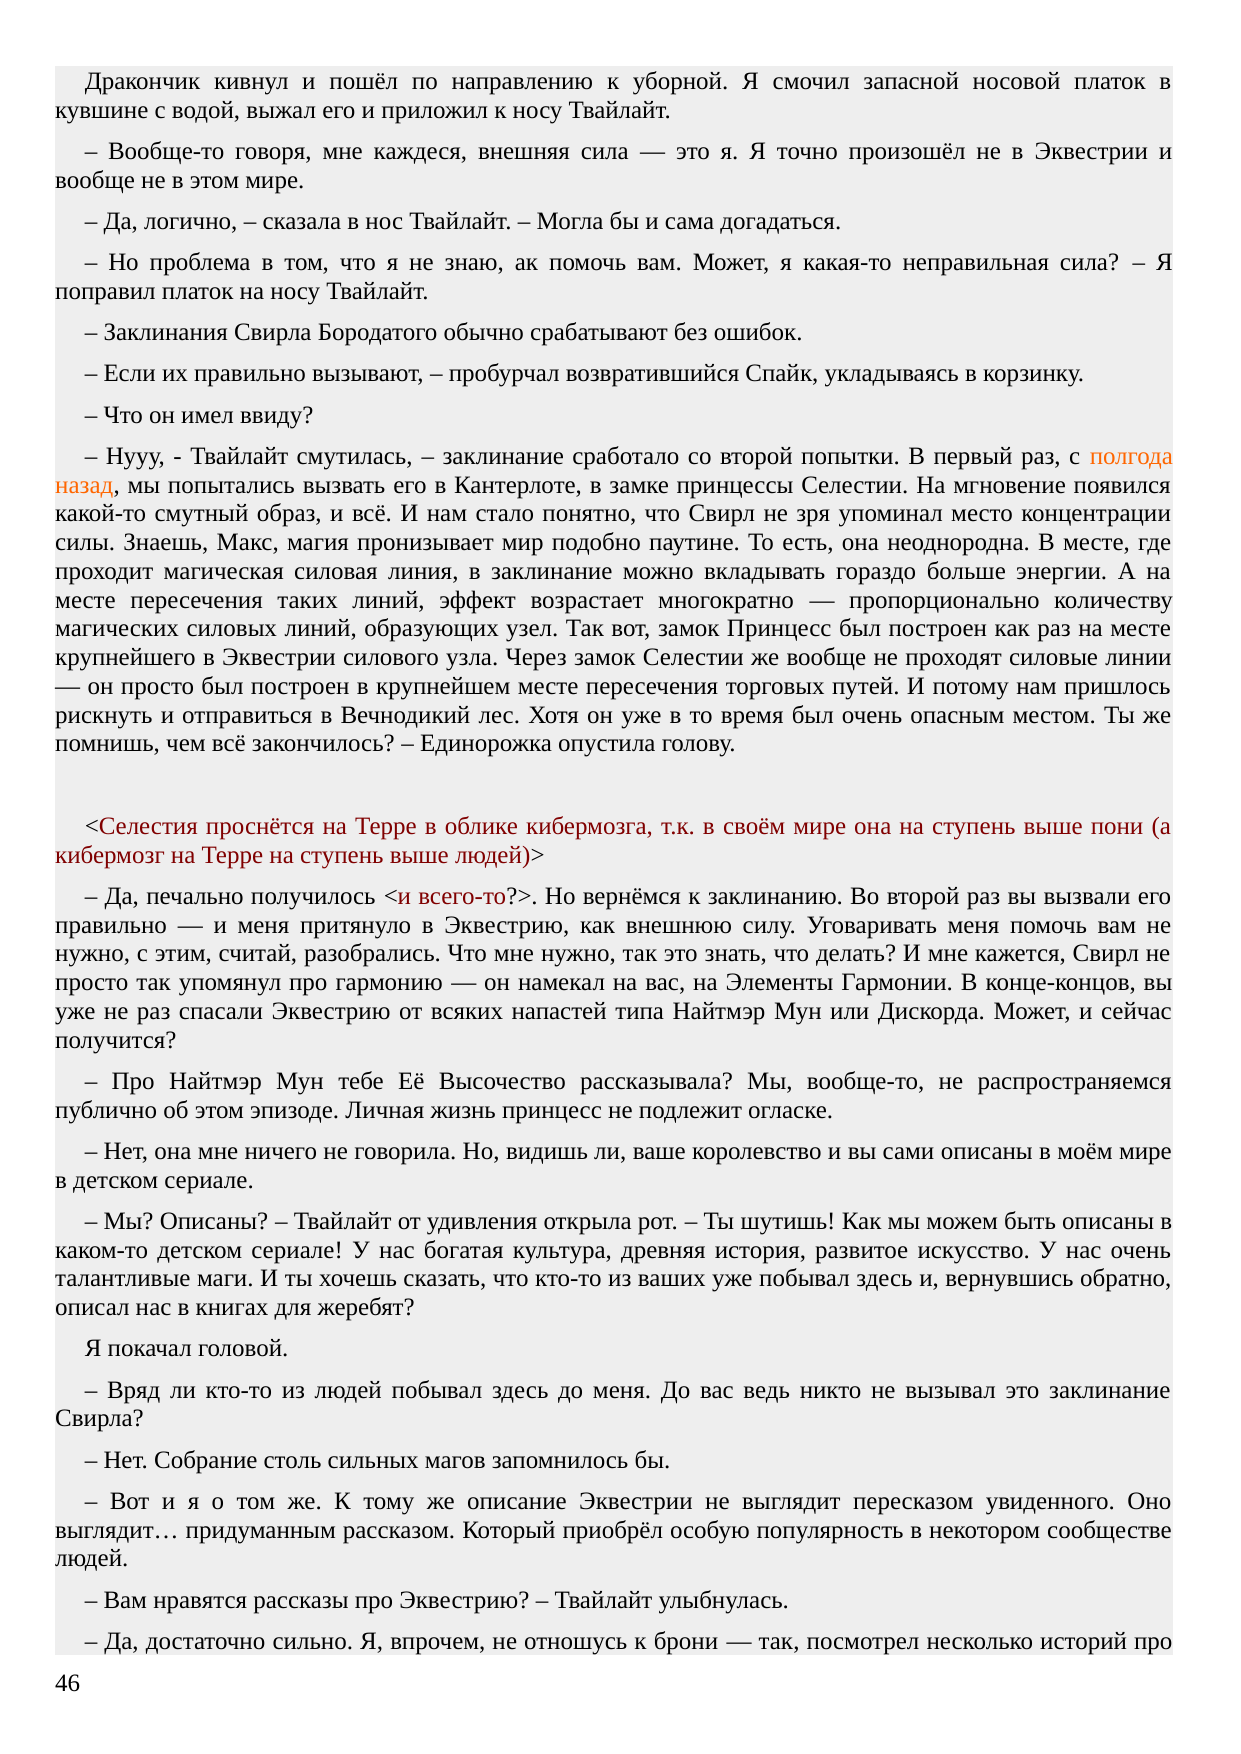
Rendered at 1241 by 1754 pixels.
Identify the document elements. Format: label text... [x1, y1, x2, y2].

text – Но проблема в том, что я не знаю, ак помочь вам. Может, я какая-то неправильная сила? – Я поправил платок на носу Твайлайт. [55, 247, 1173, 305]
text – Мы? Описаны? – Твайлайт от удивления открыла рот. – Ты шутишь! Как мы можем быть описаны в каком-то детском сериале! У нас богатая культура, древняя история, развитое искусство. У нас очень талантливые маги. И ты хочешь сказать, что кто-то из ваших уже побывал здесь и, вернувшись обратно, описал нас в книгах для жеребят? [55, 1206, 1173, 1321]
text Я покачал головой. [55, 1333, 1173, 1362]
text – Если их правильно вызывают, – пробурчал возвратившийся Спайк, укладываясь в корзинку. [55, 358, 1173, 387]
text – Про Найтмэр Мун тебе Её Высочество рассказывала? Мы, вообще-то, не распространяемся публично об этом эпизоде. Личная жизнь принцесс не подлежит огласке. [55, 1066, 1173, 1123]
text – Да, печально получилось <и всего-то?>. Но вернёмся к заклинанию. Во второй раз вы вызвали его правильно — и меня притянуло в Эквестрию, как внешнюю силу. Уговаривать меня помочь вам не нужно, с этим, считай, разобрались. Что мне нужно, так это знать, что делать? И мне кажется, Свирл не просто так упомянул про гармонию — он намекал на вас, на Элементы Гармонии. В конце-концов, вы уже не раз спасали Эквестрию от всяких напастей типа Найтмэр Мун или Дискорда. Может, и сейчас получится? [55, 881, 1173, 1053]
text – Да, логично, – сказала в нос Твайлайт. – Могла бы и сама догадаться. [55, 206, 1173, 235]
text – Нет. Собрание столь сильных магов запомнилось бы. [55, 1445, 1173, 1473]
text – Вам нравятся рассказы про Эквестрию? – Твайлайт улыбнулась. [55, 1585, 1173, 1613]
text Дракончик кивнул и пошёл по направлению к уборной. Я смочил запасной носовой платок в кувшине с водой, выжал его и приложил к носу Твайлайт. [55, 66, 1173, 123]
text – Да, достаточно сильно. Я, впрочем, не отношусь к брони — так, посмотрел несколько историй про [55, 1626, 1173, 1655]
text – Вряд ли кто-то из людей побывал здесь до меня. До вас ведь никто не вызывал это заклинание Свирла? [55, 1375, 1173, 1432]
text <Селестия проснётся на Терре в облике кибермозга, т.к. в своём мире она на ступень выше пони (а кибермозг на Терре на ступень выше людей)> [55, 811, 1173, 868]
text – Нууу, - Твайлайт смутилась, – заклинание сработало со второй попытки. В первый раз, с полгода назад, мы попытались вызвать его в Кантерлоте, в замке принцессы Селестии. На мгновение появился какой-то смутный образ, и всё. И нам стало понятно, что Свирл не зря упоминал место концентрации силы. Знаешь, Макс, магия пронизывает мир подобно паутине. То есть, она неоднородна. В месте, где проходит магическая силовая линия, в заклинание можно вкладывать гораздо больше энергии. А на месте пересечения таких линий, эффект возрастает многократно — пропорционально количеству магических силовых линий, образующих узел. Так вот, замок Принцесс был построен как раз на месте крупнейшего в Эквестрии силового узла. Через замок Селестии же вообще не проходят силовые линии — он просто был построен в крупнейшем месте пересечения торговых путей. И потому нам пришлось рискнуть и отправиться в Вечнодикий лес. Хотя он уже в то время был очень опасным местом. Ты же помнишь, чем всё закончилось? – Единорожка опустила голову. [55, 441, 1173, 757]
text – Заклинания Свирла Бородатого обычно срабатывают без ошибок. [55, 317, 1173, 346]
text – Что он имел ввиду? [55, 400, 1173, 428]
text – Вот и я о том же. К тому же описание Эквестрии не выглядит пересказом увиденного. Оно выглядит… придуманным рассказом. Который приобрёл особую популярность в некотором сообществе людей. [55, 1486, 1173, 1572]
text – Нет, она мне ничего не говорила. Но, видишь ли, ваше королевство и вы сами описаны в моём мире в детском сериале. [55, 1136, 1173, 1193]
text – Вообще-то говоря, мне каждеся, внешняя сила — это я. Я точно произошёл не в Эквестрии и вообще не в этом мире. [55, 136, 1173, 193]
